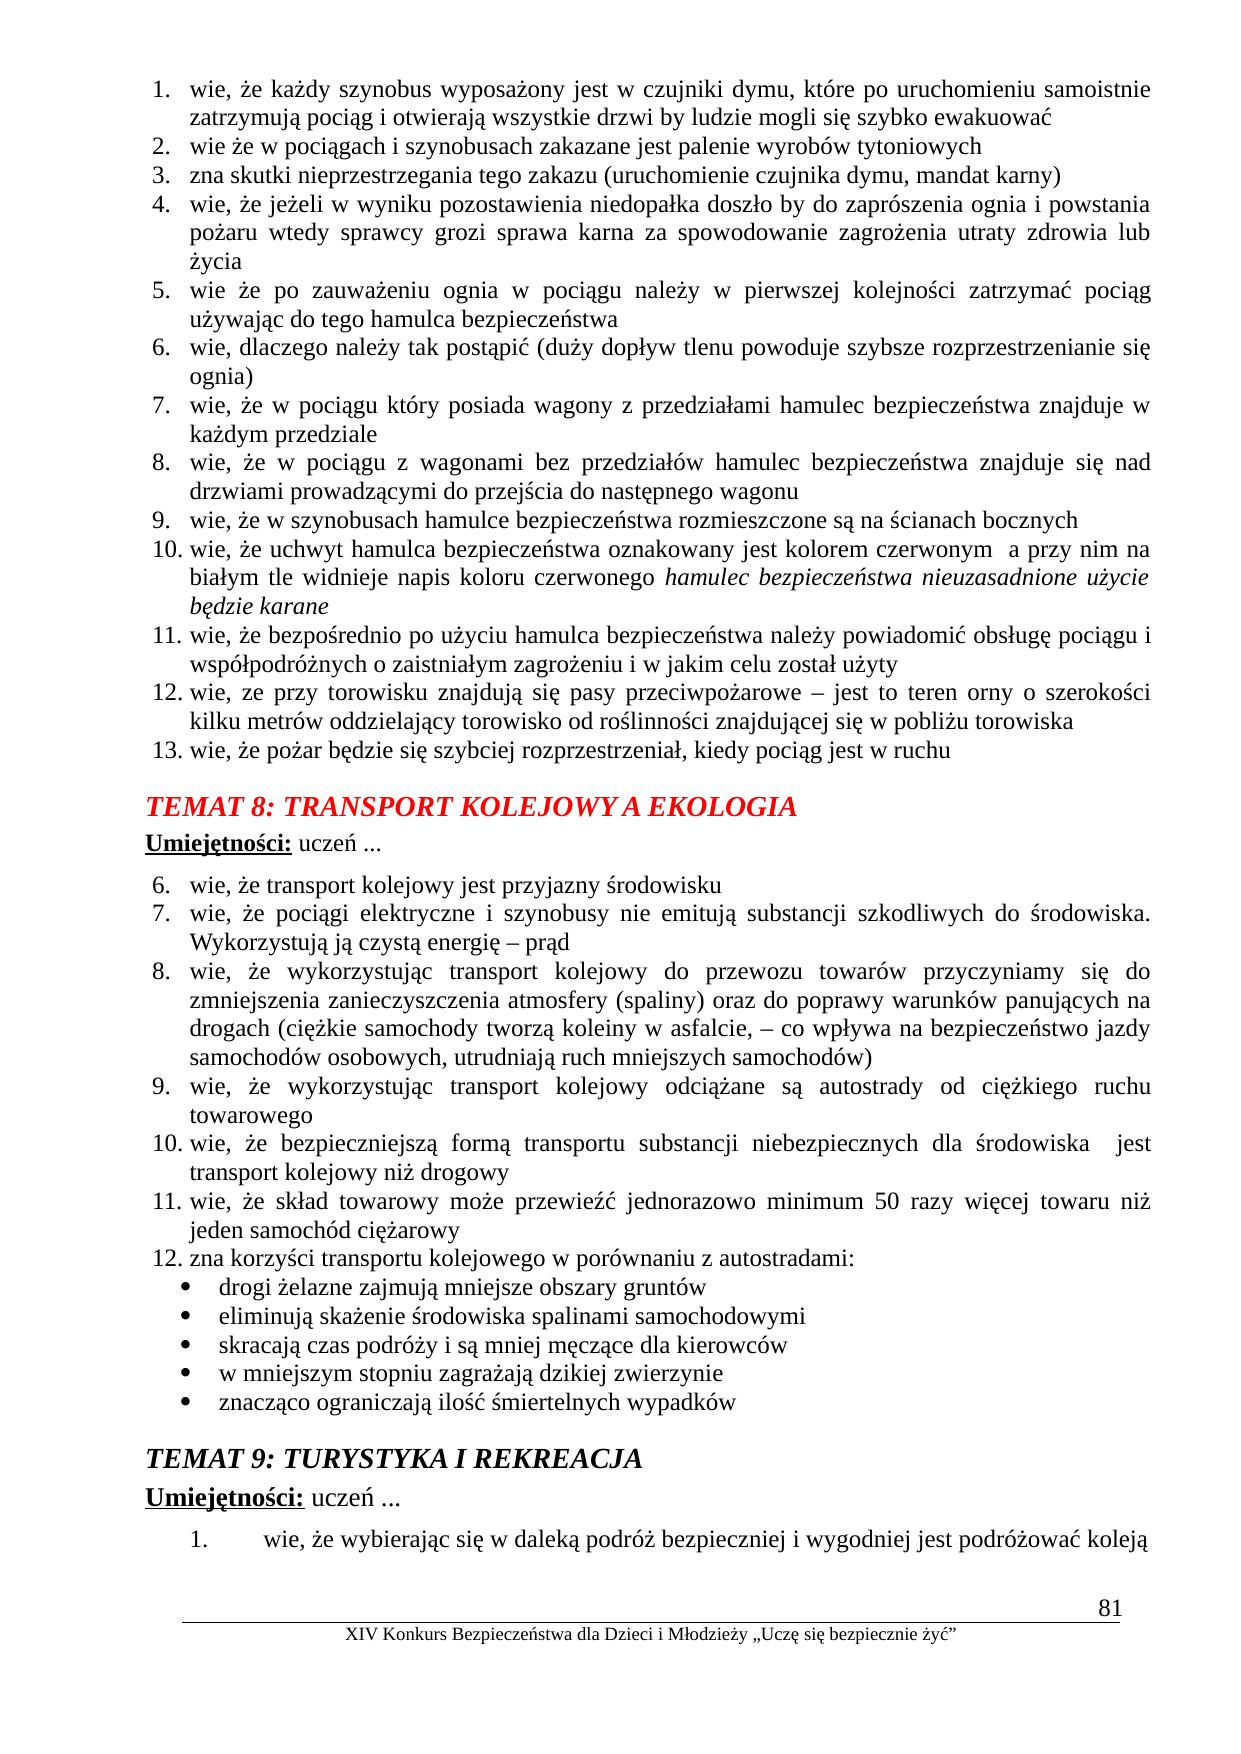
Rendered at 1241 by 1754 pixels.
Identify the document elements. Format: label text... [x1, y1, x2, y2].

list zna korzyści transportu kolejowego w porównaniu z autostradami: [152, 1243, 1152, 1272]
list wie, że każdy szynobus wyposażony jest w czujniki dymu, które po uruchomieniu samoistnie zatrzymują pociąg i otwierają wszystkie drzwi by ludzie mogli się szybko ewakuować [152, 74, 1152, 131]
list zna skutki nieprzestrzegania tego zakazu (uruchomienie czujnika dymu, mandat karny) [152, 160, 1152, 189]
list wie że po zauważeniu ognia w pociągu należy w pierwszej kolejności zatrzymać pociąg używając do tego hamulca bezpieczeństwa [152, 275, 1152, 332]
list wie, że pożar będzie się szybciej rozprzestrzeniał, kiedy pociąg jest w ruchu [152, 735, 1152, 764]
list wie, dlaczego należy tak postąpić (duży dopływ tlenu powoduje szybsze rozprzestrzenianie się ognia) [152, 332, 1152, 390]
list wie, że bezpieczniejszą formą transportu substancji niebezpiecznych dla środowiska jest transport kolejowy niż drogowy [152, 1128, 1152, 1186]
list wie, ze przy torowisku znajdują się pasy przeciwpożarowe – jest to teren orny o szerokości kilku metrów oddzielający torowisko od roślinności znajdującej się w pobliżu torowiska [152, 677, 1152, 735]
list skracają czas podróży i są mniej męczące dla kierowców [181, 1330, 1152, 1358]
list wie, że transport kolejowy jest przyjazny środowisku [152, 870, 1152, 898]
subtitle TEMAT 8: TRANSPORT KOLEJOWY A EKOLOGIA [145, 789, 1152, 822]
list eliminują skażenie środowiska spalinami samochodowymi [181, 1301, 1152, 1330]
list wie, że pociągi elektryczne i szynobusy nie emitują substancji szkodliwych do środowiska. Wykorzystują ją czystą energię – prąd [152, 898, 1152, 956]
list wie, że wykorzystując transport kolejowy do przewozu towarów przyczyniamy się do zmniejszenia zanieczyszczenia atmosfery (spaliny) oraz do poprawy warunków panujących na drogach (ciężkie samochody tworzą koleiny w asfalcie, – co wpływa na bezpieczeństwo jazdy samochodów osobowych, utrudniają ruch mniejszych samochodów) [152, 956, 1152, 1071]
list wie, że w pociągu z wagonami bez przedziałów hamulec bezpieczeństwa znajduje się nad drzwiami prowadzącymi do przejścia do następnego wagonu [152, 447, 1152, 505]
list wie, że wybierając się w daleką podróż bezpieczniej i wygodniej jest podróżować koleją [189, 1524, 1152, 1553]
list wie, że bezpośrednio po użyciu hamulca bezpieczeństwa należy powiadomić obsługę pociągu i współpodróżnych o zaistniałym zagrożeniu i w jakim celu został użyty [152, 620, 1152, 677]
list wie, że w pociągu który posiada wagony z przedziałami hamulec bezpieczeństwa znajduje w każdym przedziale [152, 390, 1152, 447]
list wie że w pociągach i szynobusach zakazane jest palenie wyrobów tytoniowych [152, 131, 1152, 160]
list drogi żelazne zajmują mniejsze obszary gruntów [181, 1272, 1152, 1301]
list wie, że wykorzystując transport kolejowy odciążane są autostrady od ciężkiego ruchu towarowego [152, 1071, 1152, 1128]
subtitle TEMAT 9: TURYSTYKA I REKREACJA [145, 1441, 1152, 1474]
list wie, że jeżeli w wyniku pozostawienia niedopałka doszło by do zaprószenia ognia i powstania pożaru wtedy sprawcy grozi sprawa karna za spowodowanie zagrożenia utraty zdrowia lub życia [152, 189, 1152, 275]
text Umiejętności: uczeń ... [145, 828, 1152, 857]
list w mniejszym stopniu zagrażają dzikiej zwierzynie [181, 1358, 1152, 1387]
text Umiejętności: uczeń ... [145, 1481, 1152, 1512]
list wie, że uchwyt hamulca bezpieczeństwa oznakowany jest kolorem czerwonym a przy nim na białym tle widnieje napis koloru czerwonego hamulec bezpieczeństwa nieuzasadnione użycie będzie karane [152, 534, 1152, 620]
list wie, że w szynobusach hamulce bezpieczeństwa rozmieszczone są na ścianach bocznych [152, 505, 1152, 534]
list wie, że skład towarowy może przewieźć jednorazowo minimum 50 razy więcej towaru niż jeden samochód ciężarowy [152, 1186, 1152, 1243]
list znacząco ograniczają ilość śmiertelnych wypadków [181, 1387, 1152, 1416]
